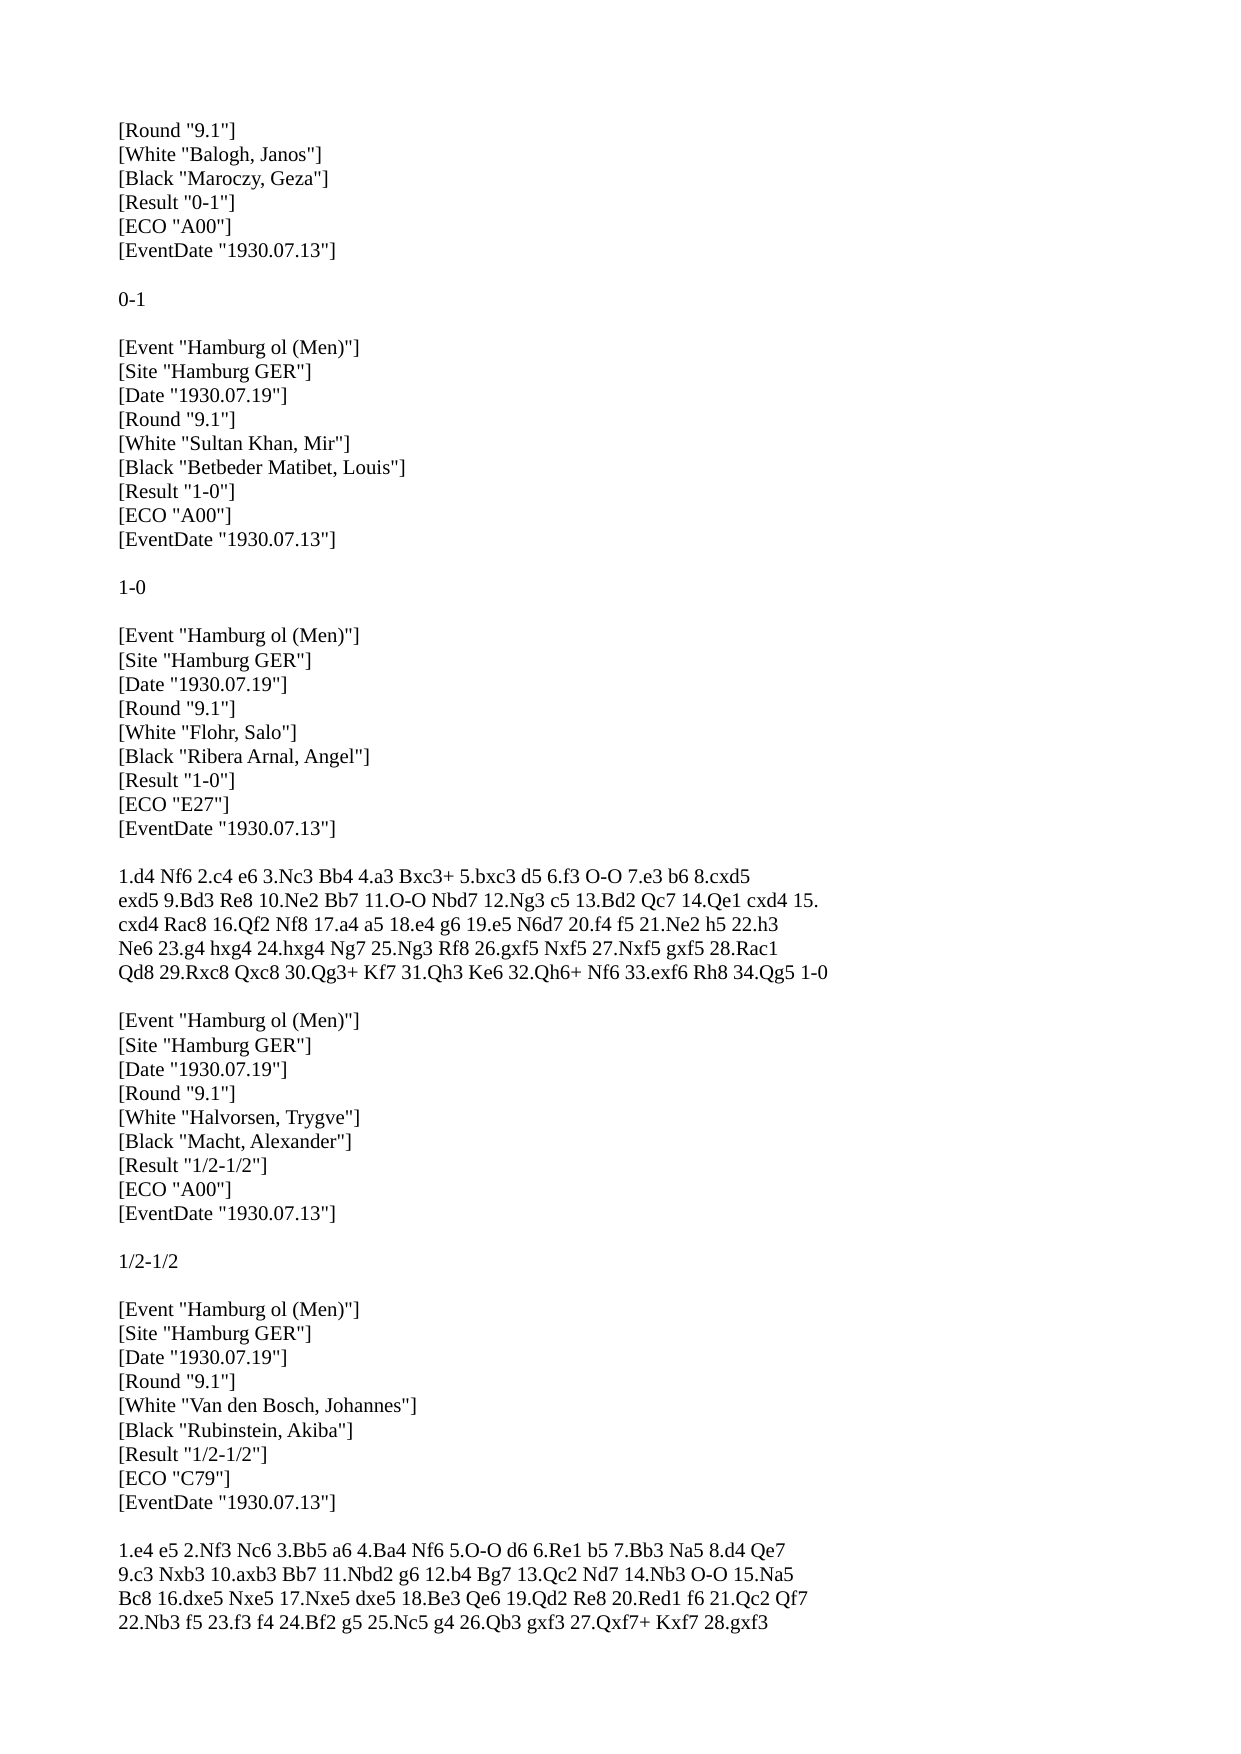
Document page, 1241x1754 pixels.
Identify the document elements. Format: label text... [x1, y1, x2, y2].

text [White "Halvorsen, Trygve"] [118, 1105, 1122, 1129]
text [Black "Ribera Arnal, Angel"] [118, 744, 1122, 768]
text [Event "Hamburg ol (Men)"] [118, 1008, 1122, 1032]
text [Result "0-1"] [118, 190, 1122, 214]
text [Site "Hamburg GER"] [118, 359, 1122, 383]
text [Result "1-0"] [118, 479, 1122, 503]
text 1.e4 e5 2.Nf3 Nc6 3.Bb5 a6 4.Ba4 Nf6 5.O-O d6 6.Re1 b5 7.Bb3 Na5 8.d4 Qe7 [118, 1538, 1122, 1562]
text 0-1 [118, 287, 1122, 311]
text [Black "Maroczy, Geza"] [118, 166, 1122, 190]
text [EventDate "1930.07.13"] [118, 527, 1122, 551]
text [Result "1/2-1/2"] [118, 1442, 1122, 1466]
text [ECO "A00"] [118, 214, 1122, 238]
text [Event "Hamburg ol (Men)"] [118, 623, 1122, 647]
text 1-0 [118, 575, 1122, 599]
text [Result "1-0"] [118, 768, 1122, 792]
text [Site "Hamburg GER"] [118, 1321, 1122, 1345]
text [Date "1930.07.19"] [118, 672, 1122, 696]
text [Black "Macht, Alexander"] [118, 1129, 1122, 1153]
text [Round "9.1"] [118, 407, 1122, 431]
text cxd4 Rac8 16.Qf2 Nf8 17.a4 a5 18.e4 g6 19.e5 N6d7 20.f4 f5 21.Ne2 h5 22.h3 [118, 912, 1122, 936]
text [Round "9.1"] [118, 1369, 1122, 1393]
text [White "Van den Bosch, Johannes"] [118, 1393, 1122, 1417]
text [Date "1930.07.19"] [118, 1057, 1122, 1081]
text [White "Balogh, Janos"] [118, 142, 1122, 166]
text [ECO "C79"] [118, 1466, 1122, 1490]
text [ECO "E27"] [118, 792, 1122, 816]
text [EventDate "1930.07.13"] [118, 1490, 1122, 1514]
text [Round "9.1"] [118, 696, 1122, 720]
text 1.d4 Nf6 2.c4 e6 3.Nc3 Bb4 4.a3 Bxc3+ 5.bxc3 d5 6.f3 O-O 7.e3 b6 8.cxd5 [118, 864, 1122, 888]
text Ne6 23.g4 hxg4 24.hxg4 Ng7 25.Ng3 Rf8 26.gxf5 Nxf5 27.Nxf5 gxf5 28.Rac1 [118, 936, 1122, 960]
text 22.Nb3 f5 23.f3 f4 24.Bf2 g5 25.Nc5 g4 26.Qb3 gxf3 27.Qxf7+ Kxf7 28.gxf3 [118, 1610, 1122, 1634]
text [Date "1930.07.19"] [118, 383, 1122, 407]
text [Black "Betbeder Matibet, Louis"] [118, 455, 1122, 479]
text [Black "Rubinstein, Akiba"] [118, 1417, 1122, 1442]
text [Site "Hamburg GER"] [118, 1032, 1122, 1057]
text [White "Sultan Khan, Mir"] [118, 431, 1122, 455]
text [ECO "A00"] [118, 1177, 1122, 1201]
text Bc8 16.dxe5 Nxe5 17.Nxe5 dxe5 18.Be3 Qe6 19.Qd2 Re8 20.Red1 f6 21.Qc2 Qf7 [118, 1586, 1122, 1610]
text [White "Flohr, Salo"] [118, 720, 1122, 744]
text exd5 9.Bd3 Re8 10.Ne2 Bb7 11.O-O Nbd7 12.Ng3 c5 13.Bd2 Qc7 14.Qe1 cxd4 15. [118, 888, 1122, 912]
text [ECO "A00"] [118, 503, 1122, 527]
text [Date "1930.07.19"] [118, 1345, 1122, 1369]
text [Event "Hamburg ol (Men)"] [118, 1297, 1122, 1321]
text 1/2-1/2 [118, 1249, 1122, 1273]
text [EventDate "1930.07.13"] [118, 1201, 1122, 1225]
text [Site "Hamburg GER"] [118, 647, 1122, 672]
text [EventDate "1930.07.13"] [118, 816, 1122, 840]
text [Event "Hamburg ol (Men)"] [118, 335, 1122, 359]
text Qd8 29.Rxc8 Qxc8 30.Qg3+ Kf7 31.Qh3 Ke6 32.Qh6+ Nf6 33.exf6 Rh8 34.Qg5 1-0 [118, 960, 1122, 984]
text [Result "1/2-1/2"] [118, 1153, 1122, 1177]
text [Round "9.1"] [118, 1081, 1122, 1105]
text [Round "9.1"] [118, 118, 1122, 142]
text [EventDate "1930.07.13"] [118, 238, 1122, 262]
text 9.c3 Nxb3 10.axb3 Bb7 11.Nbd2 g6 12.b4 Bg7 13.Qc2 Nd7 14.Nb3 O-O 15.Na5 [118, 1562, 1122, 1586]
